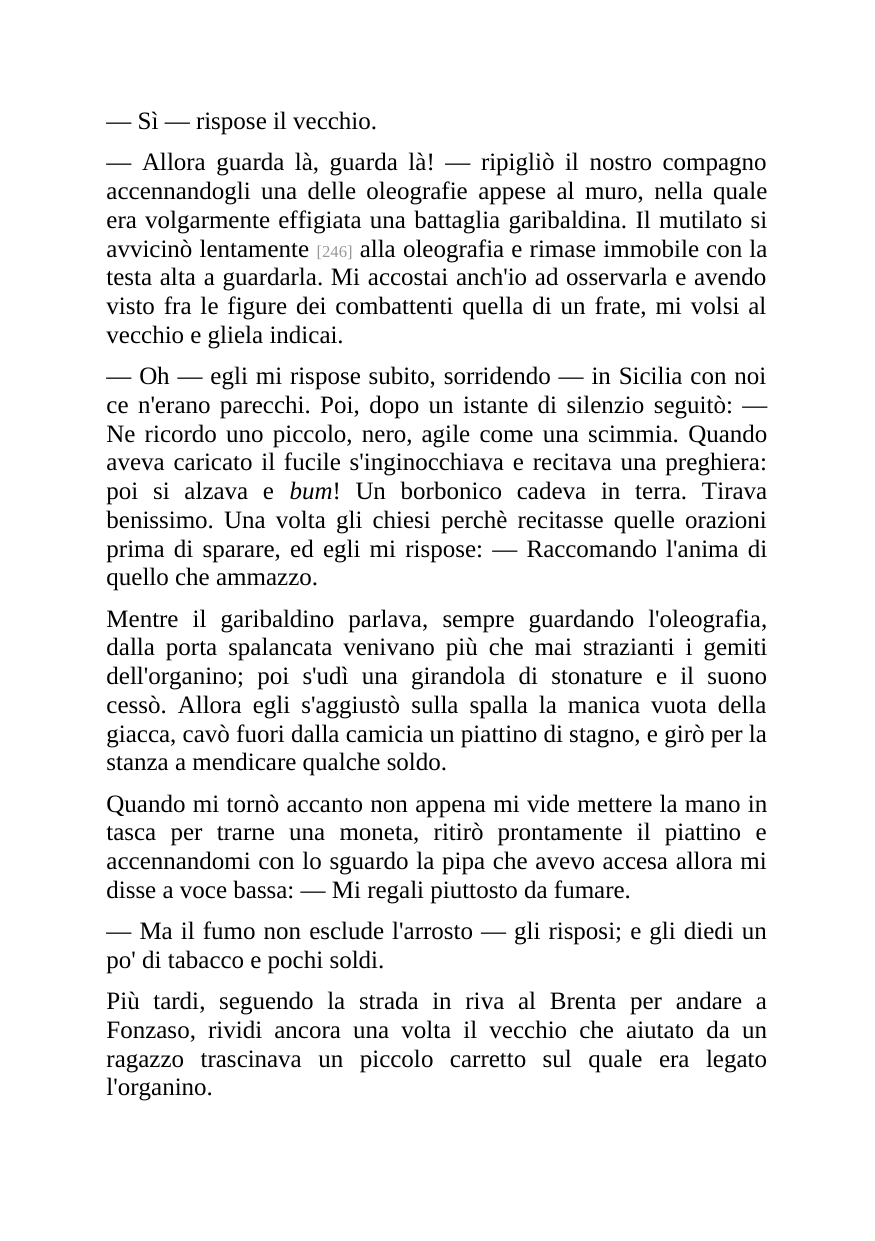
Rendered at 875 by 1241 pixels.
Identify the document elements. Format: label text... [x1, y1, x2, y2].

text — Allora guarda là, guarda là! — ripigliò il nostro compagno accennandogli una delle oleografie appese al muro, nella quale era volgarmente effigiata una battaglia garibaldina. Il mutilato si avvicinò lentamente [246] alla oleografia e rimase immobile con la testa alta a guardarla. Mi accostai anch'io ad osservarla e avendo visto fra le figure dei combattenti quella di un frate, mi volsi al vecchio e gliela indicai. [106, 147, 768, 349]
text — Oh — egli mi rispose subito, sorridendo — in Sicilia con noi ce n'erano parecchi. Poi, dopo un istante di silenzio seguitò: — Ne ricordo uno piccolo, nero, agile come una scimmia. Quando aveva caricato il fucile s'inginocchiava e recitava una preghiera: poi si alzava e bum! Un borbonico cadeva in terra. Tirava benissimo. Una volta gli chiesi perchè recitasse quelle orazioni prima di sparare, ed egli mi rispose: — Raccomando l'anima di quello che ammazzo. [106, 361, 768, 591]
text — Ma il fumo non esclude l'arrosto — gli risposi; e gli diedi un po' di tabacco e pochi soldi. [106, 916, 768, 974]
text Più tardi, seguendo la strada in riva al Brenta per andare a Fonzaso, rividi ancora una volta il vecchio che aiutato da un ragazzo trascinava un piccolo carretto sul quale era legato l'organino. [106, 986, 768, 1101]
text — Sì — rispose il vecchio. [106, 106, 768, 135]
text Quando mi tornò accanto non appena mi vide mettere la mano in tasca per trarne una moneta, ritirò prontamente il piattino e accennandomi con lo sguardo la pipa che avevo accesa allora mi disse a voce bassa: — Mi regali piuttosto da fumare. [106, 789, 768, 904]
text Mentre il garibaldino parlava, sempre guardando l'oleografia, dalla porta spalancata venivano più che mai strazianti i gemiti dell'organino; poi s'udì una girandola di stonature e il suono cessò. Allora egli s'aggiustò sulla spalla la manica vuota della giacca, cavò fuori dalla camicia un piattino di stagno, e girò per la stanza a mendicare qualche soldo. [106, 604, 768, 776]
